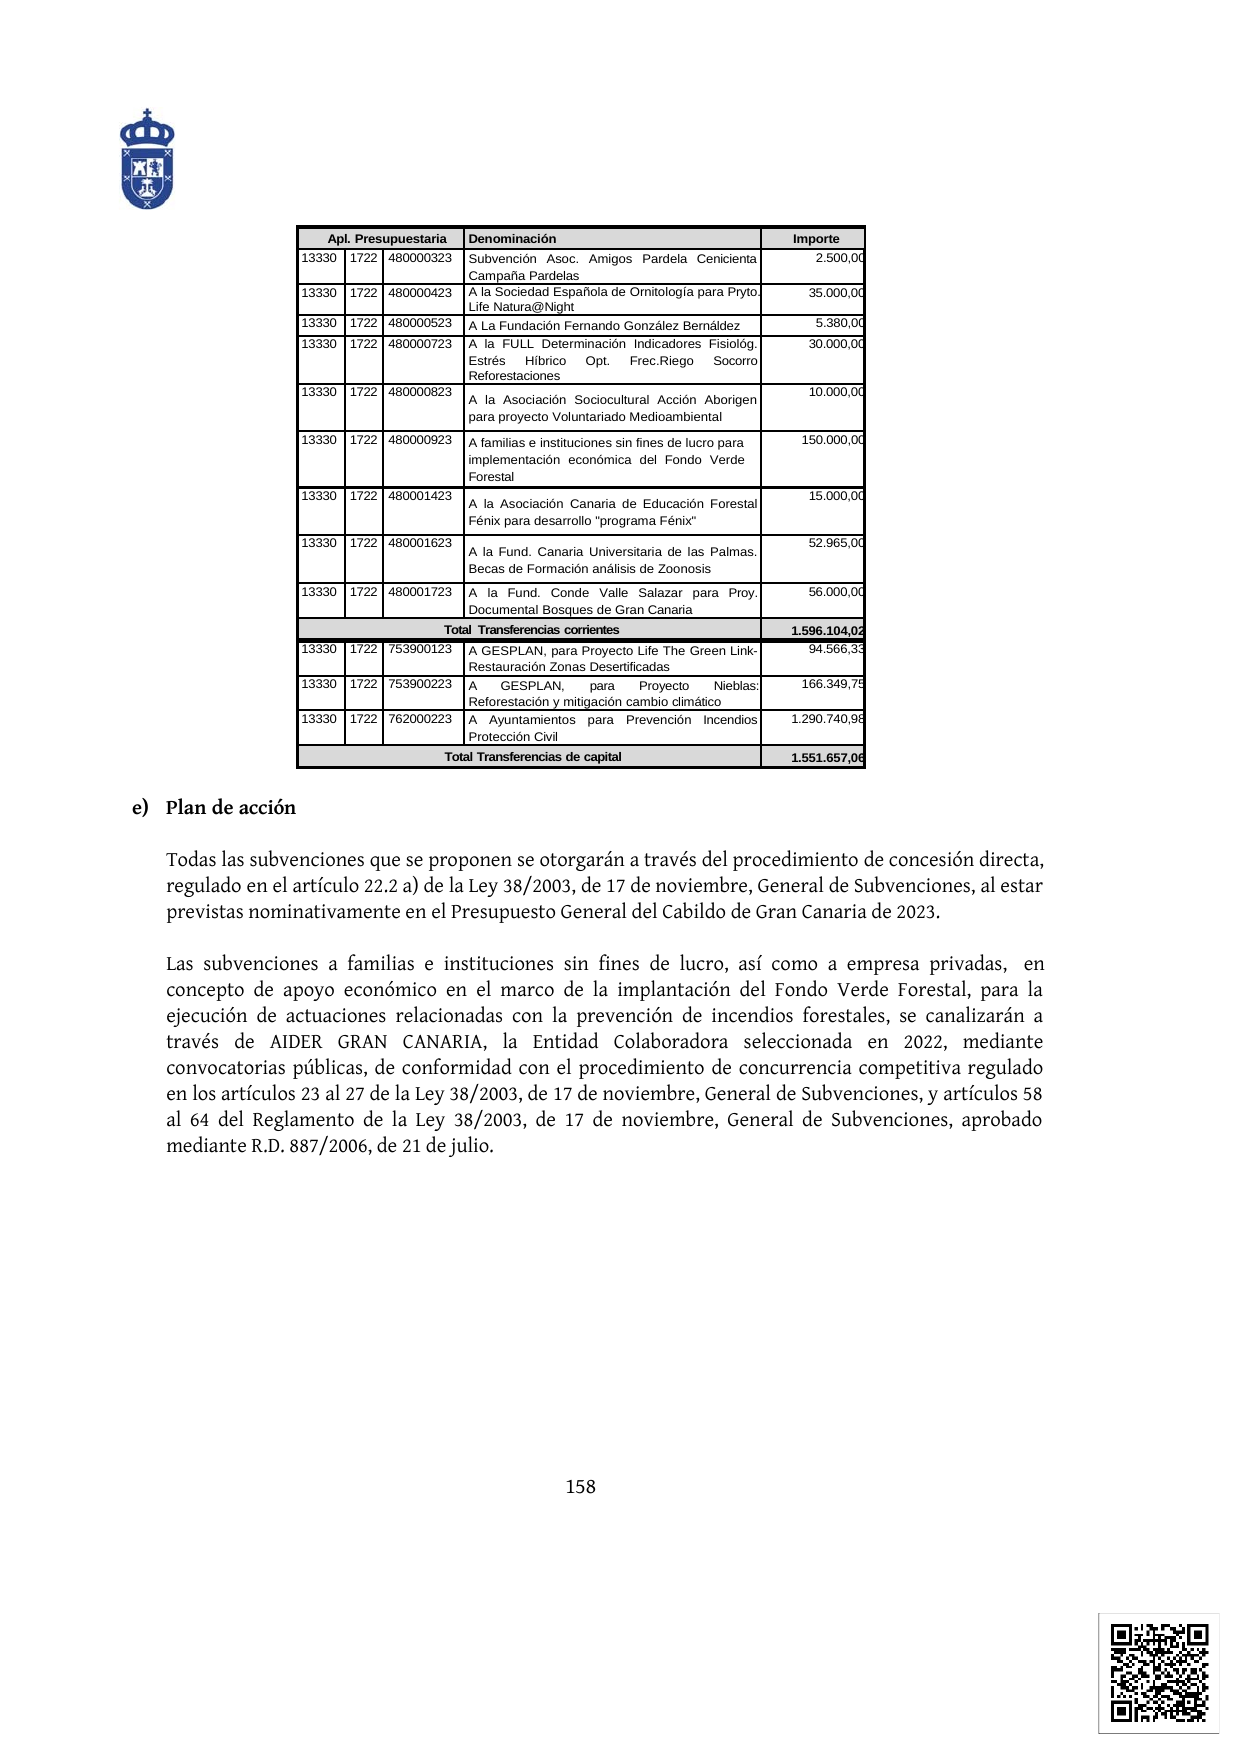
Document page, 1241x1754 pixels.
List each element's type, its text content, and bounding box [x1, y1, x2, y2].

table_cell 1722 [346, 584, 382, 617]
table_cell 94.566,33 [762, 643, 863, 674]
table_cell A la Sociedad Española de Ornitología para Pryto. Life Natura@Night [465, 285, 760, 313]
table_cell 1.551.657,06 [762, 746, 863, 766]
table_cell 52.965,00 [762, 536, 863, 582]
table_cell 13330 [299, 250, 344, 283]
table_cell 13330 [299, 489, 344, 534]
table_cell 150.000,00 [762, 432, 863, 486]
table_cell 1722 [346, 385, 382, 430]
table_cell A la FULL Determinación Indicadores Fisiológ. Estrés Híbrico Opt. Frec.Riego Socorro Reforestaciones [465, 337, 760, 382]
table_cell 15.000,00 [762, 489, 863, 534]
table_cell 1722 [346, 285, 382, 313]
table_cell 2.500,00 [762, 250, 863, 283]
table_cell 480000923 [384, 432, 463, 486]
table_cell 166.349,75 [762, 677, 863, 709]
table_cell A la Asociación Sociocultural Acción Aborigen para proyecto Voluntariado Medioambiental [465, 385, 760, 430]
table_cell 1722 [346, 643, 382, 674]
table_cell A la Asociación Canaria de Educación Forestal Fénix para desarrollo "programa Fénix" [465, 489, 760, 534]
table_cell 480000823 [384, 385, 463, 430]
table_cell A GESPLAN, para Proyecto Nieblas: Reforestación y mitigación cambio climático [465, 677, 760, 709]
table_header Denominación [465, 229, 760, 248]
table_cell A la Fund. Canaria Universitaria de las Palmas. Becas de Formación análisis de Zoonosis [465, 536, 760, 582]
table_cell A Ayuntamientos para Prevención Incendios Protección Civil [465, 711, 760, 744]
table_cell A La Fundación Fernando González Bernáldez [465, 316, 760, 334]
table_cell 13330 [299, 677, 344, 709]
text Todas las subvenciones que se proponen se otorgarán a través del procedimiento de concesión directa, regulado en el artículo 22.2 a) de la Ley 38/2003, de 17 de noviembre, General de Subvenciones, al estar previstas nominativamente en el Presupuesto General del Cabildo de Gran Canaria de 2023. [166, 848, 1044, 924]
table_cell 753900123 [384, 643, 463, 674]
table_cell 1.290.740,98 [762, 711, 863, 744]
table_cell A GESPLAN, para Proyecto Life The Green Link- Restauración Zonas Desertificadas [465, 643, 760, 674]
table_cell A la Fund. Conde Valle Salazar para Proy. Documental Bosques de Gran Canaria [465, 584, 760, 617]
table_cell 56.000,00 [762, 584, 863, 617]
table_cell 13330 [299, 432, 344, 486]
table_cell 480001723 [384, 584, 463, 617]
table_cell 35.000,00 [762, 285, 863, 313]
table_cell 1722 [346, 316, 382, 334]
table_cell 13330 [299, 584, 344, 617]
table_cell Total Transferencias corrientes [299, 619, 760, 638]
table_cell 1.596.104,02 [762, 619, 863, 638]
table_cell 13330 [299, 316, 344, 334]
table_cell A familias e instituciones sin fines de lucro para implementación económica del Fondo Verde Forestal [465, 432, 760, 486]
table_header Importe [762, 229, 864, 248]
table_cell 480001423 [384, 489, 463, 534]
table_cell 1722 [346, 489, 382, 534]
table_cell 480000323 [384, 250, 463, 283]
table_cell Subvención Asoc. Amigos Pardela Cenicienta Campaña Pardelas [465, 250, 760, 283]
table_cell 1722 [346, 337, 382, 382]
table_cell Total Transferencias de capital [299, 746, 760, 766]
table_cell 1722 [346, 250, 382, 283]
table_cell 30.000,00 [762, 337, 863, 382]
table_cell 480001623 [384, 536, 463, 582]
table_cell 13330 [299, 385, 344, 430]
table_cell 1722 [346, 536, 382, 582]
table_cell 10.000,00 [762, 385, 863, 430]
table_cell 1722 [346, 677, 382, 709]
table_cell 13330 [299, 337, 344, 382]
table_cell 13330 [299, 536, 344, 582]
subtitle Plan de acción [132, 796, 1109, 820]
picture [1098, 1613, 1220, 1734]
table_cell 13330 [299, 285, 344, 313]
table_cell 480000423 [384, 285, 463, 313]
table_cell 13330 [299, 643, 344, 674]
table_cell 1722 [346, 432, 382, 486]
table_cell 13330 [299, 711, 344, 744]
table_cell 753900223 [384, 677, 463, 709]
table_cell 762000223 [384, 711, 463, 744]
table_header Apl. Presupuestaria [299, 229, 463, 248]
table_cell 5.380,00 [762, 316, 863, 334]
table_cell 1722 [346, 711, 382, 744]
table_cell 480000723 [384, 337, 463, 382]
table_cell 480000523 [384, 316, 463, 334]
text Las subvenciones a familias e instituciones sin fines de lucro, así como a empresa privadas, en concepto de apoyo económico en el marco de la implantación del Fondo Verde Forestal, para la ejecución de actuaciones relacionadas con la prevención de incendios forestales, se canalizarán a través de AIDER GRAN CANARIA, la Entidad Colaboradora seleccionada en 2022, mediante convocatorias públicas, de conformidad con el procedimiento de concurrencia competitiva regulado en los artículos 23 al 27 de la Ley 38/2003, de 17 de noviembre, General de Subvenciones, y artículos 58 al 64 del Reglamento de la Ley 38/2003, de 17 de noviembre, General de Subvenciones, aprobado mediante R.D. 887/2006, de 21 de julio. [166, 952, 1044, 1159]
picture [118, 107, 176, 210]
